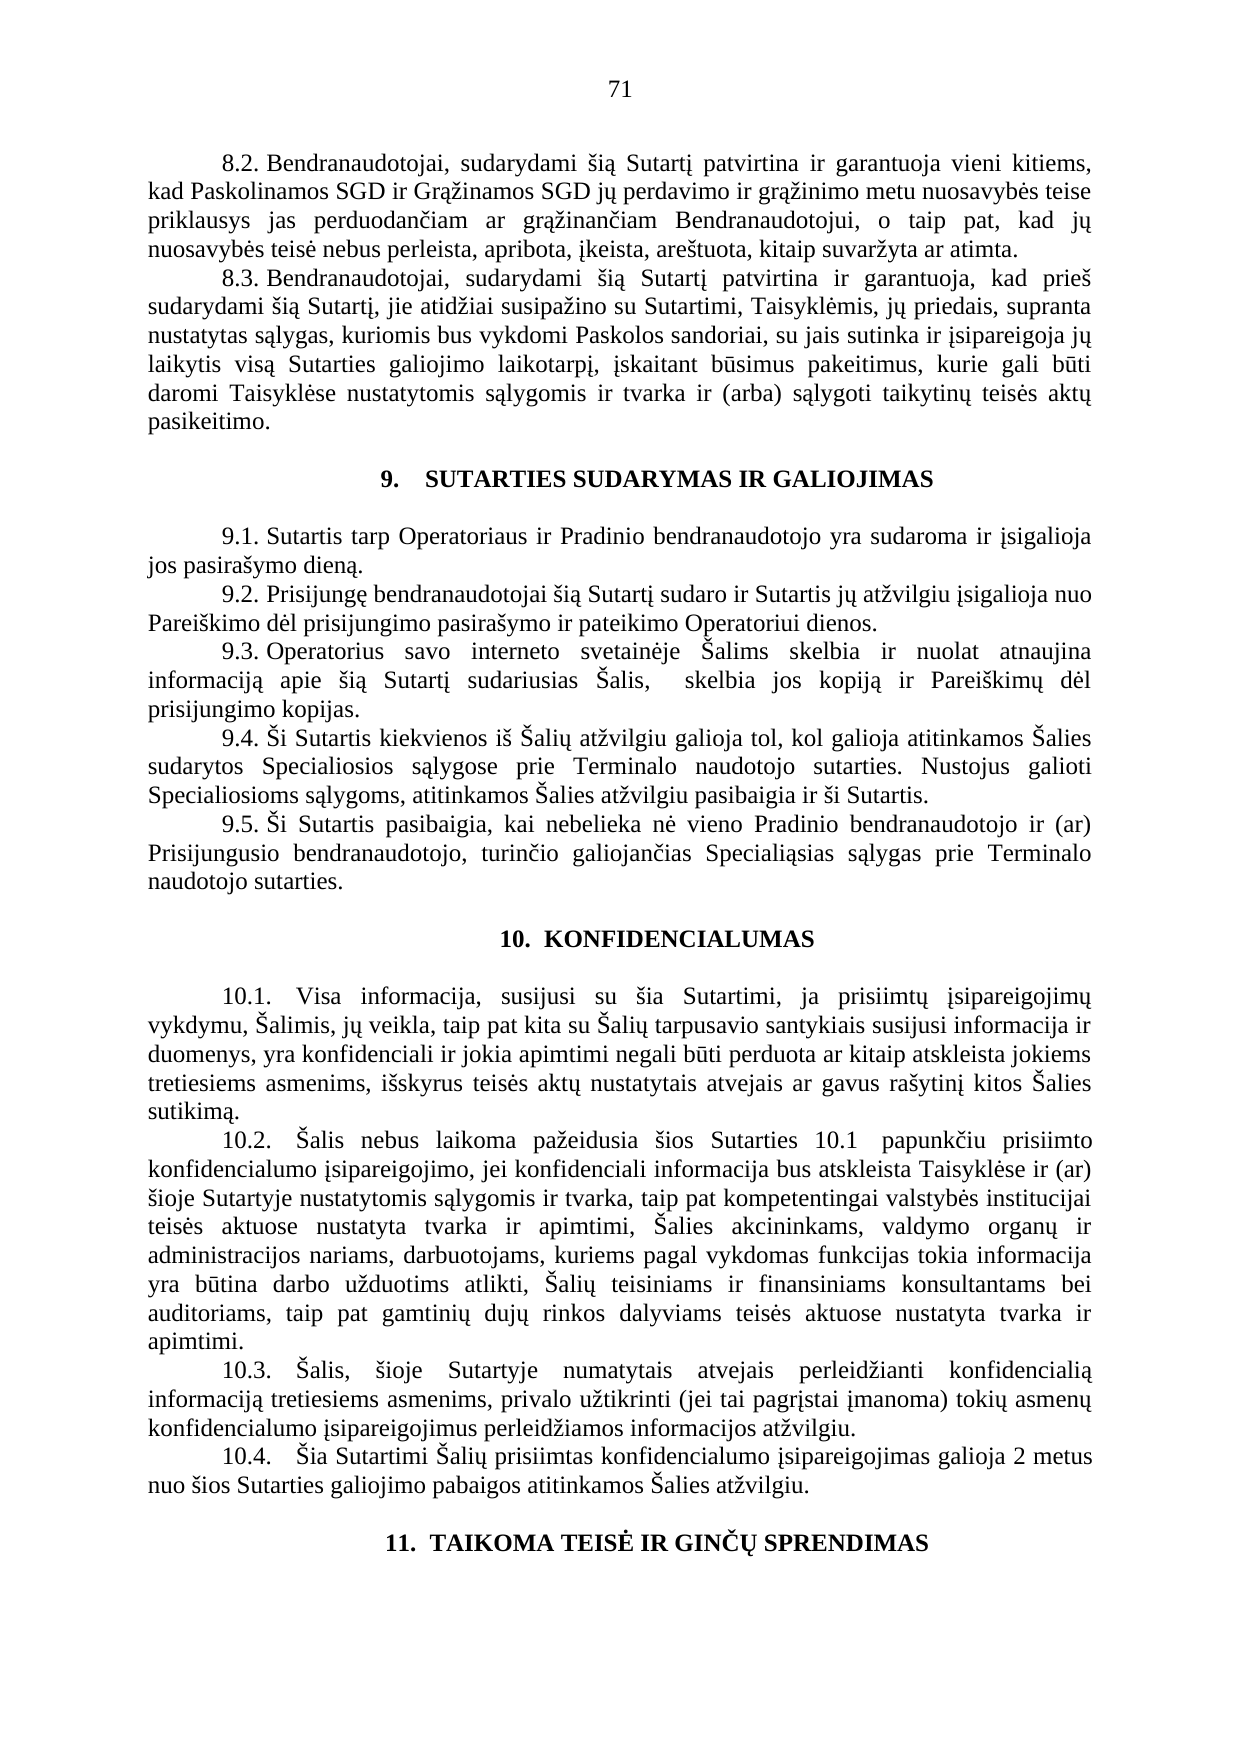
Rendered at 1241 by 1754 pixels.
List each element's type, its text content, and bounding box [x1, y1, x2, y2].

text 9.5. Ši Sutartis pasibaigia, kai nebelieka nė vieno Pradinio bendranaudotojo ir (ar) Prisijungusio bendranaudotojo, turinčio galiojančias Specialiąsias sąlygas prie Terminalo naudotojo sutarties. [148, 809, 1092, 895]
text 9.1. Sutartis tarp Operatoriaus ir Pradinio bendranaudotojo yra sudaroma ir įsigalioja jos pasirašymo dieną. [148, 521, 1092, 579]
text 11. TAIKOMA TEISĖ IR GINČŲ SPRENDIMAS [148, 1528, 1092, 1556]
text 9.2. Prisijungę bendranaudotojai šią Sutartį sudaro ir Sutartis jų atžvilgiu įsigalioja nuo Pareiškimo dėl prisijungimo pasirašymo ir pateikimo Operatoriui dienos. [148, 579, 1092, 636]
text 9. SUTARTIES SUDARYMAS IR GALIOJIMAS [148, 464, 1092, 493]
text 10. KONFIDENCIALUMAS [148, 924, 1092, 953]
text 8.2. Bendranaudotojai, sudarydami šią Sutartį patvirtina ir garantuoja vieni kitiems, kad Paskolinamos SGD ir Grąžinamos SGD jų perdavimo ir grąžinimo metu nuosavybės teise priklausys jas perduodančiam ar grąžinančiam Bendranaudotojui, o taip pat, kad jų nuosavybės teisė nebus perleista, apribota, įkeista, areštuota, kitaip suvaržyta ar atimta. [148, 148, 1092, 263]
text 10.2. Šalis nebus laikoma pažeidusia šios Sutarties 10.1 papunkčiu prisiimto konfidencialumo įsipareigojimo, jei konfidenciali informacija bus atskleista Taisyklėse ir (ar) šioje Sutartyje nustatytomis sąlygomis ir tvarka, taip pat kompetentingai valstybės institucijai teisės aktuose nustatyta tvarka ir apimtimi, Šalies akcininkams, valdymo organų ir administracijos nariams, darbuotojams, kuriems pagal vykdomas funkcijas tokia informacija yra būtina darbo užduotims atlikti, Šalių teisiniams ir finansiniams konsultantams bei auditoriams, taip pat gamtinių dujų rinkos dalyviams teisės aktuose nustatyta tvarka ir apimtimi. [148, 1125, 1092, 1355]
text 10.4. Šia Sutartimi Šalių prisiimtas konfidencialumo įsipareigojimas galioja 2 metus nuo šios Sutarties galiojimo pabaigos atitinkamos Šalies atžvilgiu. [148, 1441, 1092, 1499]
text 9.4. Ši Sutartis kiekvienos iš Šalių atžvilgiu galioja tol, kol galioja atitinkamos Šalies sudarytos Specialiosios sąlygose prie Terminalo naudotojo sutarties. Nustojus galioti Specialiosioms sąlygoms, atitinkamos Šalies atžvilgiu pasibaigia ir ši Sutartis. [148, 723, 1092, 809]
text 10.3. Šalis, šioje Sutartyje numatytais atvejais perleidžianti konfidencialią informaciją tretiesiems asmenims, privalo užtikrinti (jei tai pagrįstai įmanoma) tokių asmenų konfidencialumo įsipareigojimus perleidžiamos informacijos atžvilgiu. [148, 1355, 1092, 1441]
text 8.3. Bendranaudotojai, sudarydami šią Sutartį patvirtina ir garantuoja, kad prieš sudarydami šią Sutartį, jie atidžiai susipažino su Sutartimi, Taisyklėmis, jų priedais, supranta nustatytas sąlygas, kuriomis bus vykdomi Paskolos sandoriai, su jais sutinka ir įsipareigoja jų laikytis visą Sutarties galiojimo laikotarpį, įskaitant būsimus pakeitimus, kurie gali būti daromi Taisyklėse nustatytomis sąlygomis ir tvarka ir (arba) sąlygoti taikytinų teisės aktų pasikeitimo. [148, 263, 1092, 435]
text 9.3. Operatorius savo interneto svetainėje Šalims skelbia ir nuolat atnaujina informaciją apie šią Sutartį sudariusias Šalis, skelbia jos kopiją ir Pareiškimų dėl prisijungimo kopijas. [148, 636, 1092, 723]
text 10.1. Visa informacija, susijusi su šia Sutartimi, ja prisiimtų įsipareigojimų vykdymu, Šalimis, jų veikla, taip pat kita su Šalių tarpusavio santykiais susijusi informacija ir duomenys, yra konfidenciali ir jokia apimtimi negali būti perduota ar kitaip atskleista jokiems tretiesiems asmenims, išskyrus teisės aktų nustatytais atvejais ar gavus rašytinį kitos Šalies sutikimą. [148, 981, 1092, 1125]
